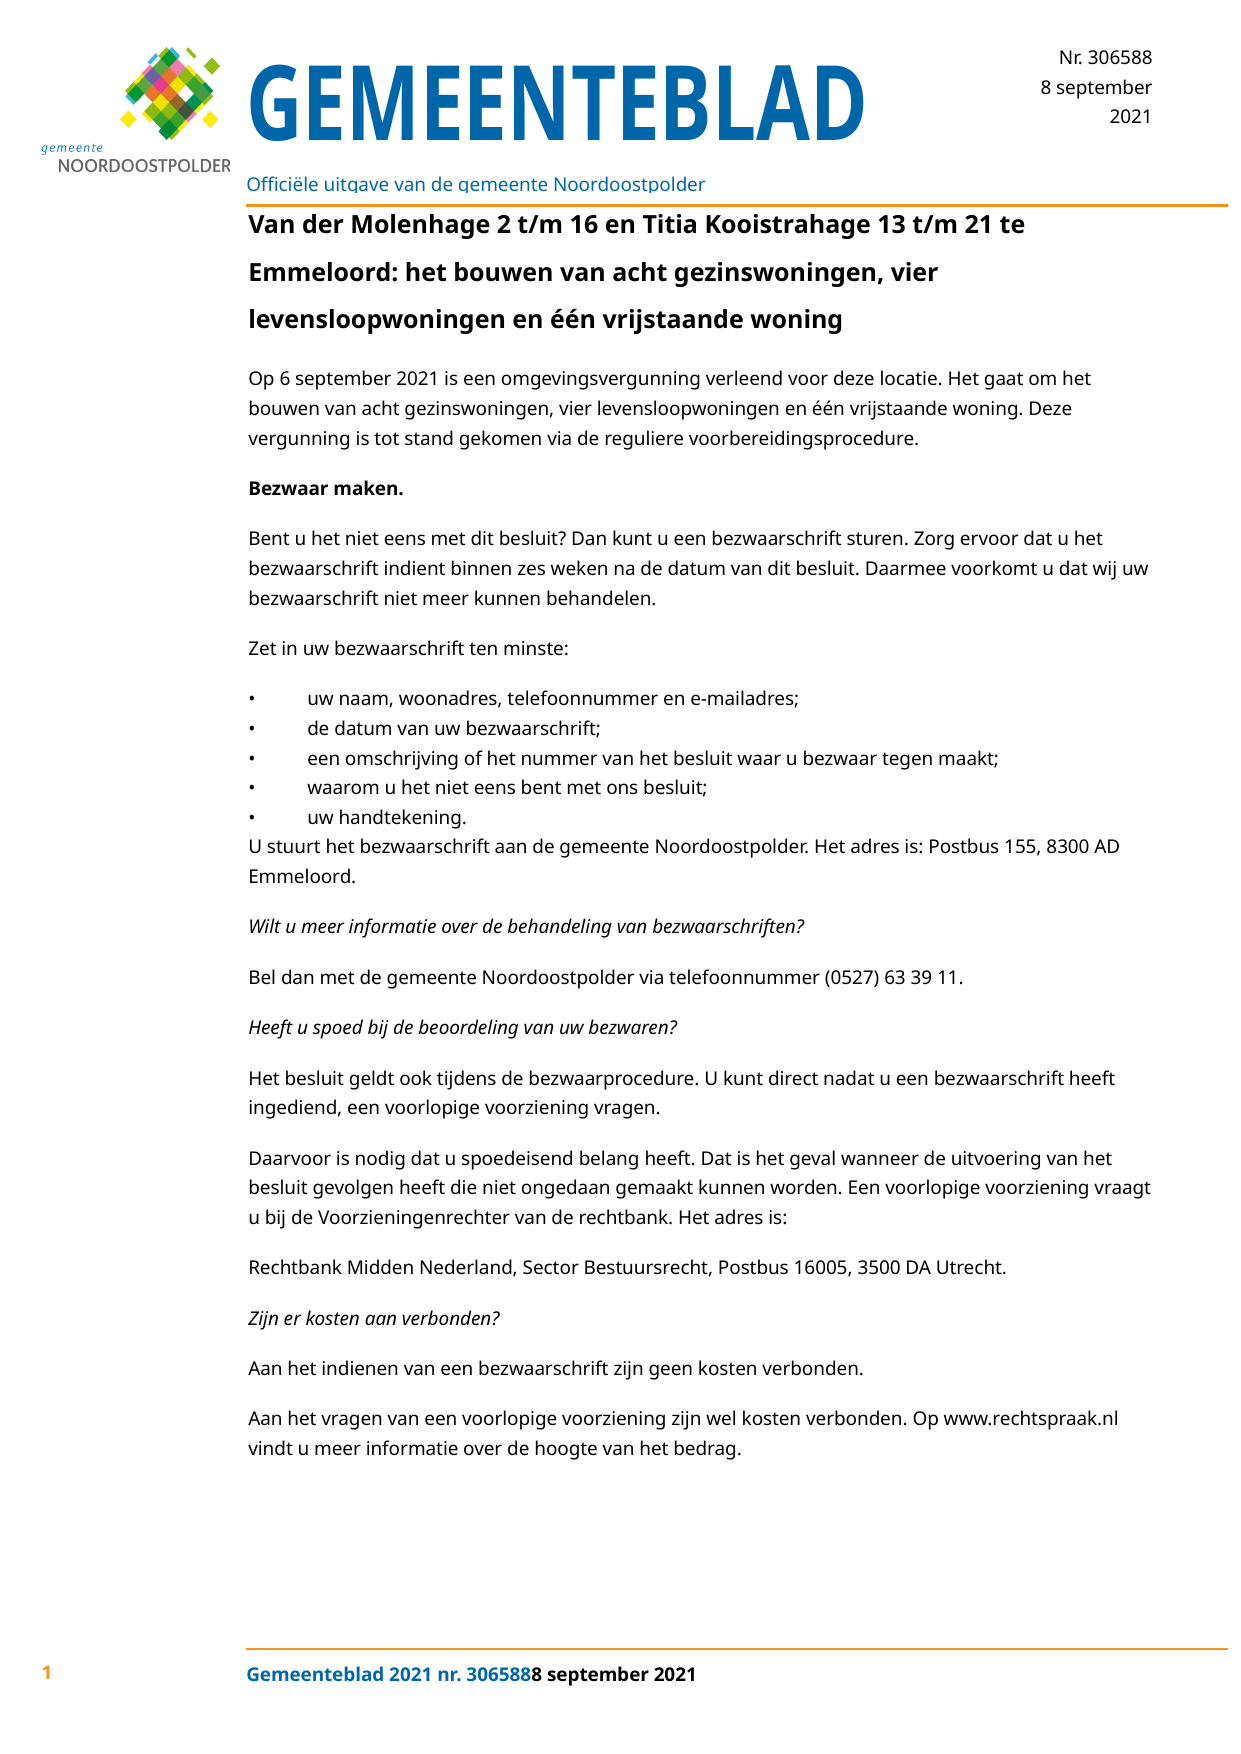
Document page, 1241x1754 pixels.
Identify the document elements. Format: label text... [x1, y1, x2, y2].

text Van der Molenhage 2 t/m 16 en Titia Kooistrahage 13 t/m 21 te Emmeloord: het bouwen van acht gezinswoningen, vier levensloopwoningen en één vrijstaande woning [248, 207, 1152, 336]
text Wilt u meer informatie over de behandeling van bezwaarschriften? [248, 913, 1152, 939]
text Daarvoor is nodig dat u spoedeisend belang heeft. Dat is het geval wanneer de uitvoering van het besluit gevolgen heeft die niet ongedaan gemaakt kunnen worden. Een voorlopige voorziening vraagt u bij de Voorzieningenrechter van de rechtbank. Het adres is: [248, 1145, 1152, 1229]
text Bent u het niet eens met dit besluit? Dan kunt u een bezwaarschrift sturen. Zorg ervoor dat u het bezwaarschrift indient binnen zes weken na de datum van dit besluit. Daarmee voorkomt u dat wij uw bezwaarschrift niet meer kunnen behandelen. [248, 526, 1152, 610]
picture [41, 47, 231, 172]
text Bezwaar maken. [248, 475, 1152, 501]
text Op 6 september 2021 is een omgevingsvergunning verleend voor deze locatie. Het gaat om het bouwen van acht gezinswoningen, vier levensloopwoningen en één vrijstaande woning. Deze vergunning is tot stand gekomen via de reguliere voorbereidingsprocedure. [248, 366, 1152, 450]
list de datum van uw bezwaarschrift; [248, 715, 1152, 741]
text Heeft u spoed bij de beoordeling van uw bezwaren? [248, 1014, 1152, 1040]
text Het besluit geldt ook tijdens de bezwaarprocedure. U kunt direct nadat u een bezwaarschrift heeft ingediend, een voorlopige voorziening vragen. [248, 1065, 1152, 1120]
list waarom u het niet eens bent met ons besluit; [248, 774, 1152, 800]
list een omschrijving of het nummer van het besluit waar u bezwaar tegen maakt; [248, 745, 1152, 770]
list uw naam, woonadres, telefoonnummer en e-mailadres; [248, 686, 1152, 711]
text Aan het vragen van een voorlopige voorziening zijn wel kosten verbonden. Op www.rechtspraak.nl vindt u meer informatie over de hoogte van het bedrag. [248, 1406, 1152, 1461]
text Zijn er kosten aan verbonden? [248, 1305, 1152, 1330]
text Rechtbank Midden Nederland, Sector Bestuursrecht, Postbus 16005, 3500 DA Utrecht. [248, 1254, 1152, 1280]
list uw handtekening. [248, 804, 1152, 829]
text Aan het indienen van een bezwaarschrift zijn geen kosten verbonden. [248, 1355, 1152, 1381]
text U stuurt het bezwaarschrift aan de gemeente Noordoostpolder. Het adres is: Postbus 155, 8300 AD Emmeloord. [248, 833, 1152, 889]
text Bel dan met de gemeente Noordoostpolder via telefoonnummer (0527) 63 39 11. [248, 964, 1152, 989]
text Zet in uw bezwaarschrift ten minste: [248, 635, 1152, 661]
